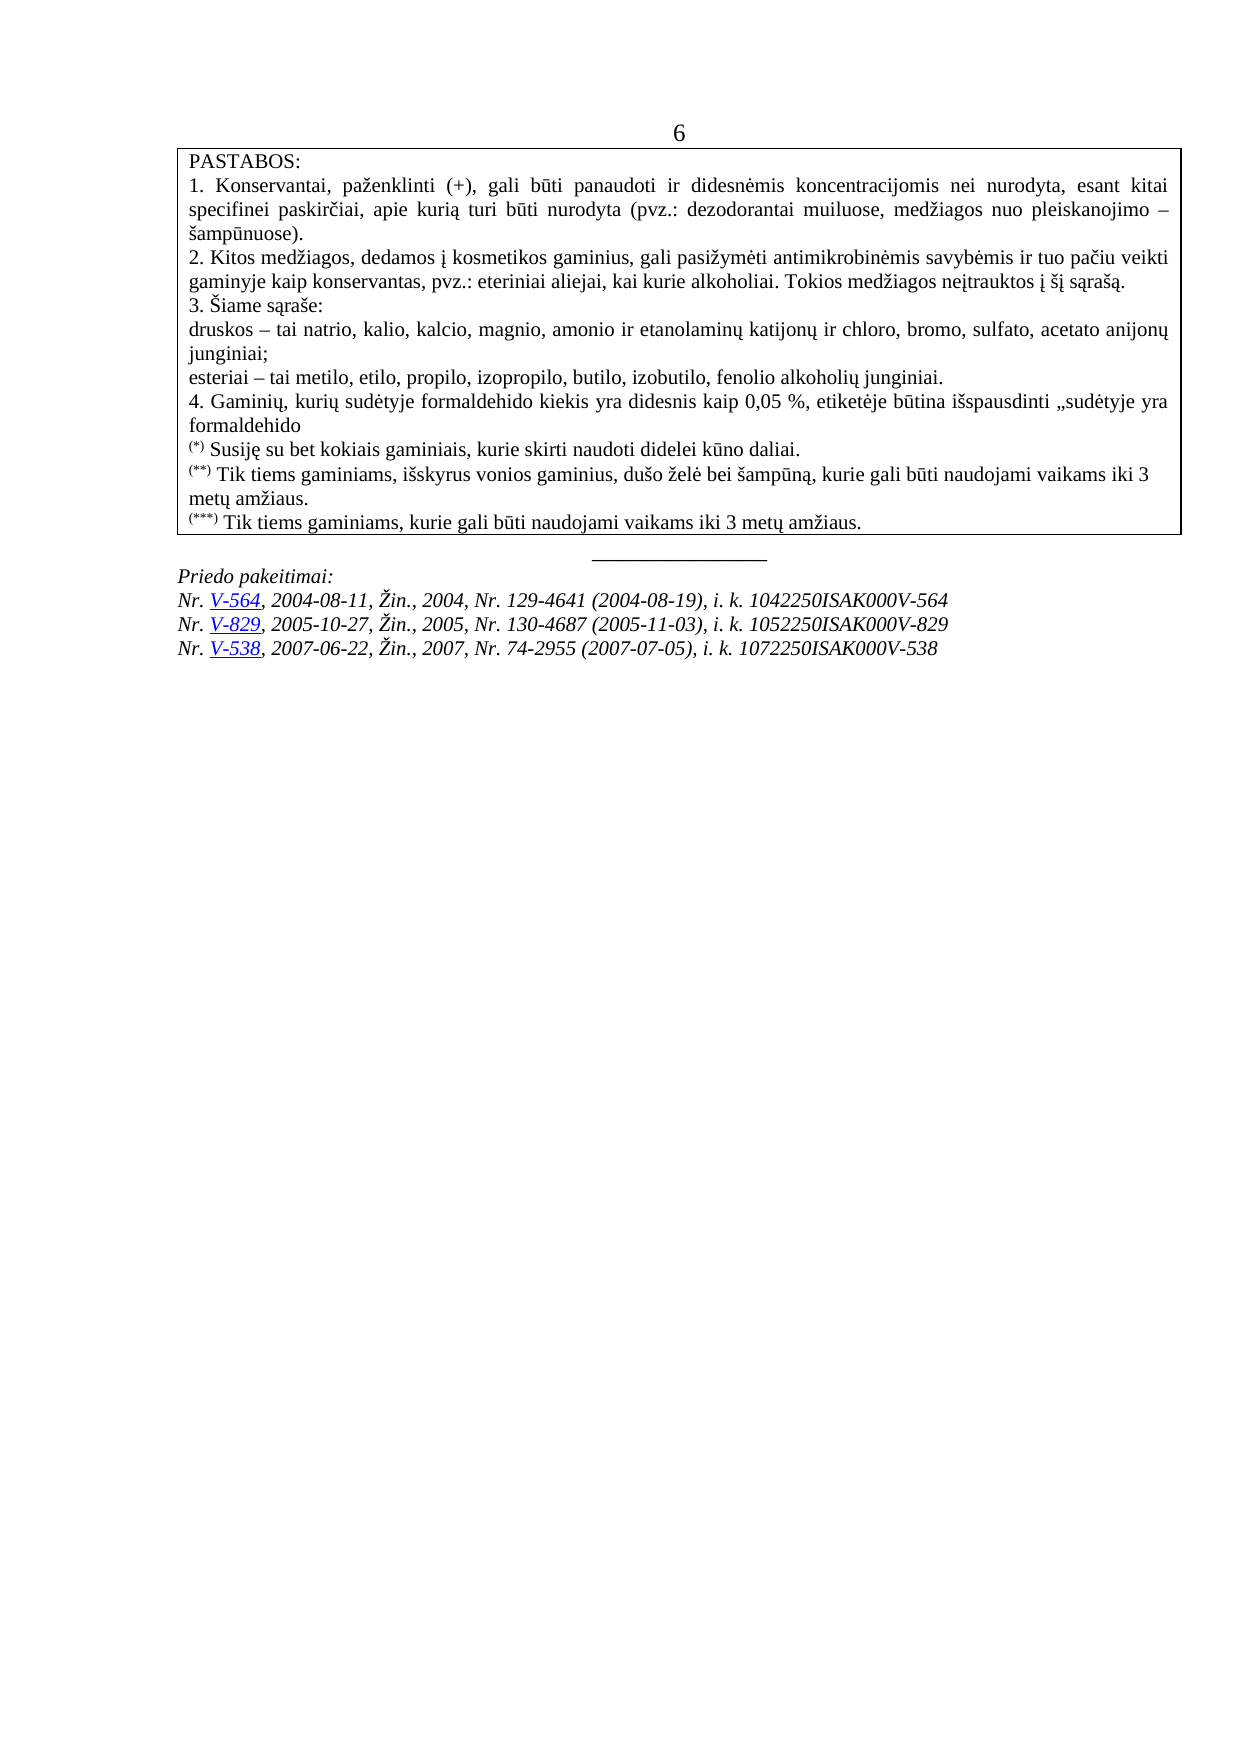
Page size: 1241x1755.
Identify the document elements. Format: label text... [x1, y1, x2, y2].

text Nr. V-829, 2005-10-27, Žin., 2005, Nr. 130-4687 (2005-11-03), i. k. 1052250ISAK000V-829 [177, 612, 1181, 636]
table_cell PASTABOS: 1. Konservantai, paženklinti (+), gali būti panaudoti ir didesnėmis koncentracijomis nei nurodyta, esant kitai specifinei paskirčiai, apie kurią turi būti nurodyta (pvz.: dezodorantai muiluose, medžiagos nuo pleiskanojimo – šampūnuose). 2. Kitos medžiagos, dedamos į kosmetikos gaminius, gali pasižymėti antimikrobinėmis savybėmis ir tuo pačiu veikti gaminyje kaip konservantas, pvz.: eteriniai aliejai, kai kurie alkoholiai. Tokios medžiagos neįtrauktos į šį sąrašą. 3. Šiame sąraše: druskos – tai natrio, kalio, kalcio, magnio, amonio ir etanolaminų katijonų ir chloro, bromo, sulfato, acetato anijonų junginiai; esteriai – tai metilo, etilo, propilo, izopropilo, butilo, izobutilo, fenolio alkoholių junginiai. 4. Gaminių, kurių sudėtyje formaldehido kiekis yra didesnis kaip 0,05 %, etiketėje būtina išspausdinti „sudėtyje yra formaldehido (*) Susiję su bet kokiais gaminiais, kurie skirti naudoti didelei kūno daliai. (**) Tik tiems gaminiams, išskyrus vonios gaminius, dušo želė bei šampūną, kurie gali būti naudojami vaikams iki 3 metų amžiaus. (***) Tik tiems gaminiams, kurie gali būti naudojami vaikams iki 3 metų amžiaus. [178, 149, 1180, 534]
text Priedo pakeitimai: [177, 564, 1181, 588]
text Nr. V-564, 2004-08-11, Žin., 2004, Nr. 129-4641 (2004-08-19), i. k. 1042250ISAK000V-564 [177, 588, 1181, 612]
text ______________ [177, 535, 1181, 564]
text Nr. V-538, 2007-06-22, Žin., 2007, Nr. 74-2955 (2007-07-05), i. k. 1072250ISAK000V-538 [177, 636, 1181, 660]
